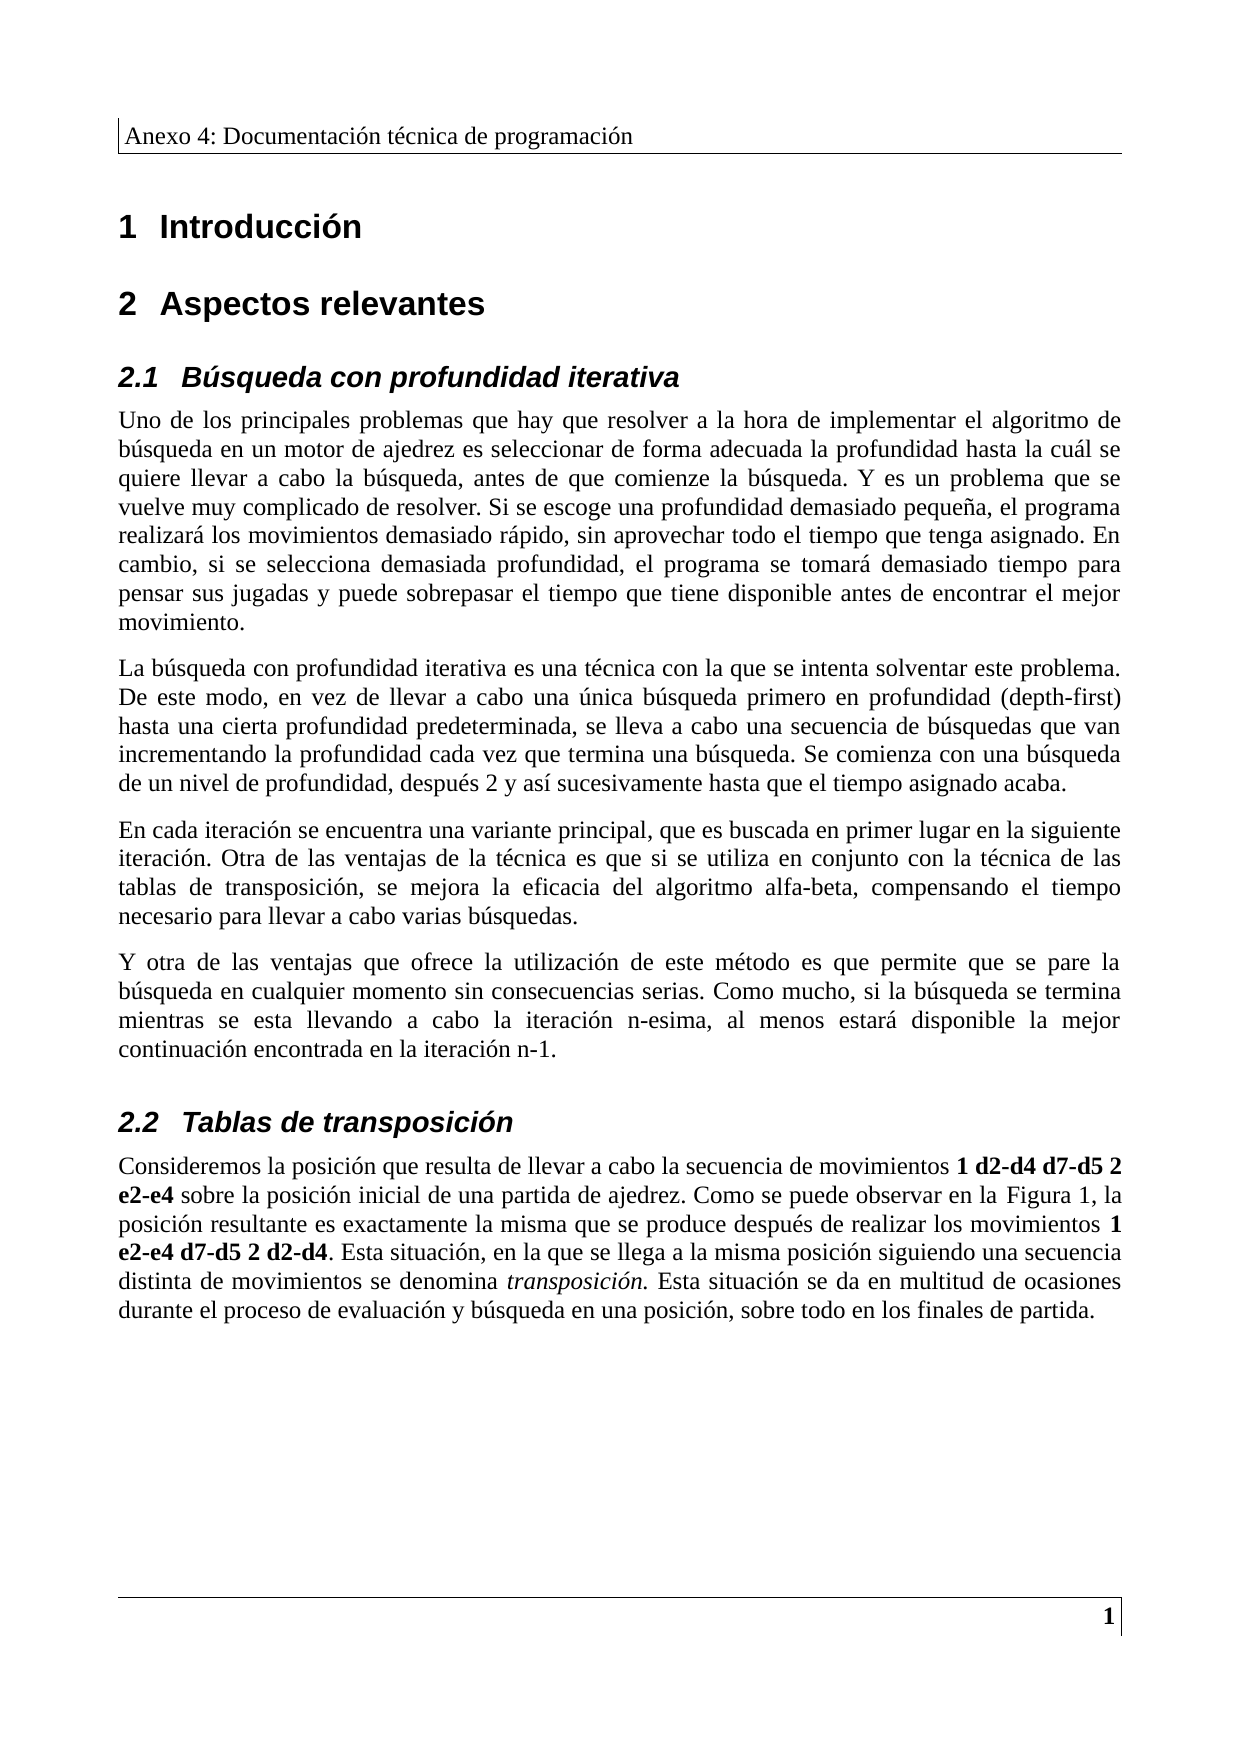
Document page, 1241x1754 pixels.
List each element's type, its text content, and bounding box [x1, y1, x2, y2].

text Consideremos la posición que resulta de llevar a cabo la secuencia de movimientos 1 d2-d4 d7-d5 2 e2-e4 sobre la posición inicial de una partida de ajedrez. Como se puede observar en la Figura 1, la posición resultante es exactamente la misma que se produce después de realizar los movimientos 1 e2-e4 d7-d5 2 d2-d4. Esta situación, en la que se llega a la misma posición siguiendo una secuencia distinta de movimientos se denomina transposición. Esta situación se da en multitud de ocasiones durante el proceso de evaluación y búsqueda en una posición, sobre todo en los finales de partida. [118, 1151, 1122, 1324]
subtitle Aspectos relevantes [118, 283, 1122, 322]
text En cada iteración se encuentra una variante principal, que es buscada en primer lugar en la siguiente iteración. Otra de las ventajas de la técnica es que si se utiliza en conjunto con la técnica de las tablas de transposición, se mejora la eficacia del algoritmo alfa-beta, compensando el tiempo necesario para llevar a cabo varias búsquedas. [118, 815, 1122, 930]
text Y otra de las ventajas que ofrece la utilización de este método es que permite que se pare la búsqueda en cualquier momento sin consecuencias serias. Como mucho, si la búsqueda se termina mientras se esta llevando a cabo la iteración n-esima, al menos estará disponible la mejor continuación encontrada en la iteración n-1. [118, 947, 1122, 1062]
text La búsqueda con profundidad iterativa es una técnica con la que se intenta solventar este problema. De este modo, en vez de llevar a cabo una única búsqueda primero en profundidad (depth-first) hasta una cierta profundidad predeterminada, se lleva a cabo una secuencia de búsquedas que van incrementando la profundidad cada vez que termina una búsqueda. Se comienza con una búsqueda de un nivel de profundidad, después 2 y así sucesivamente hasta que el tiempo asignado acaba. [118, 653, 1122, 797]
text Uno de los principales problemas que hay que resolver a la hora de implementar el algoritmo de búsqueda en un motor de ajedrez es seleccionar de forma adecuada la profundidad hasta la cuál se quiere llevar a cabo la búsqueda, antes de que comienze la búsqueda. Y es un problema que se vuelve muy complicado de resolver. Si se escoge una profundidad demasiado pequeña, el programa realizará los movimientos demasiado rápido, sin aprovechar todo el tiempo que tenga asignado. En cambio, si se selecciona demasiada profundidad, el programa se tomará demasiado tiempo para pensar sus jugadas y puede sobrepasar el tiempo que tiene disponible antes de encontrar el mejor movimiento. [118, 406, 1122, 636]
subtitle Búsqueda con profundidad iterativa [118, 359, 1122, 393]
subtitle Introducción [118, 207, 1122, 246]
subtitle Tablas de transposición [118, 1105, 1122, 1139]
